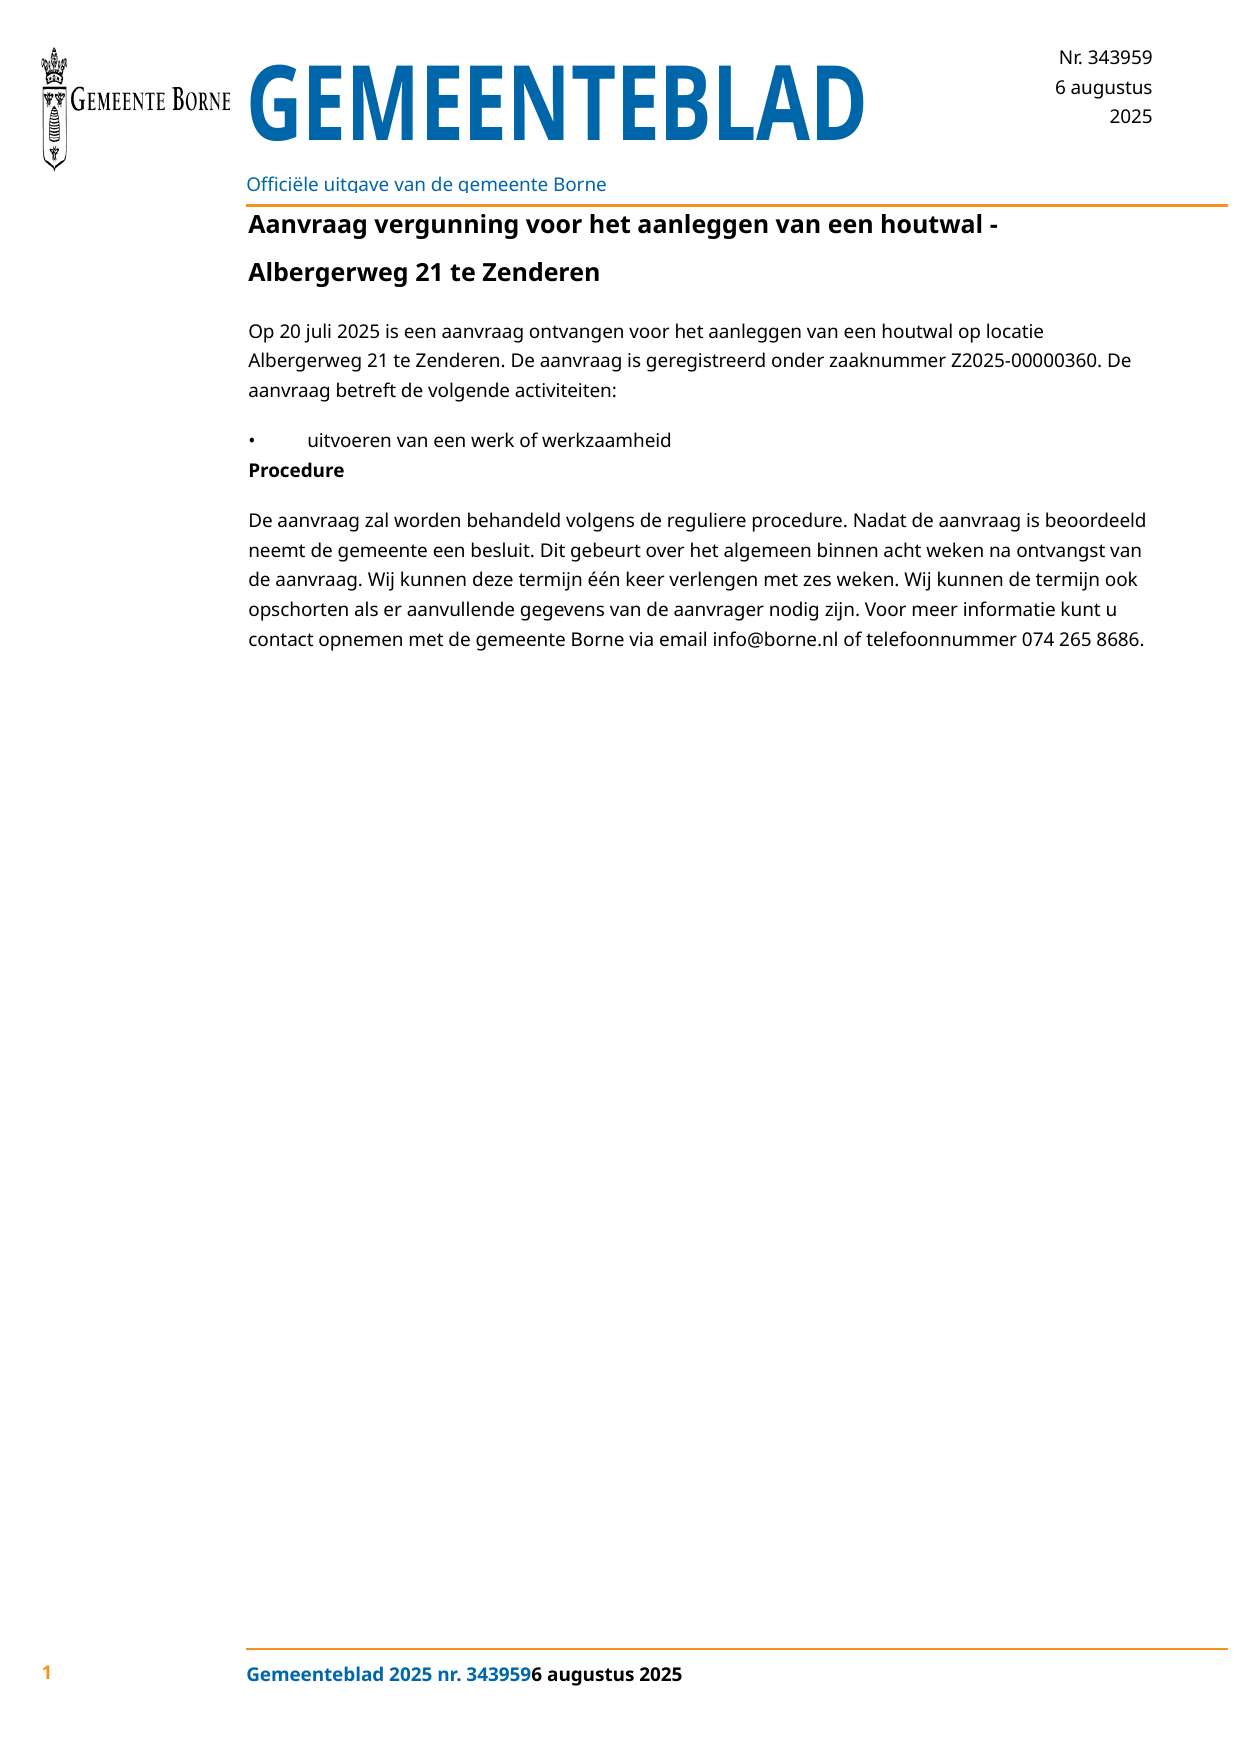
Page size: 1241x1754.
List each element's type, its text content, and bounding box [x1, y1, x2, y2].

picture [41, 47, 231, 172]
text Op 20 juli 2025 is een aanvraag ontvangen voor het aanleggen van een houtwal op locatie Albergerweg 21 te Zenderen. De aanvraag is geregistreerd onder zaaknummer Z2025-00000360. De aanvraag betreft de volgende activiteiten: [248, 318, 1152, 403]
text Aanvraag vergunning voor het aanleggen van een houtwal - Albergerweg 21 te Zenderen [248, 207, 1152, 288]
text De aanvraag zal worden behandeld volgens de reguliere procedure. Nadat de aanvraag is beoordeeld neemt de gemeente een besluit. Dit gebeurt over het algemeen binnen acht weken na ontvangst van de aanvraag. Wij kunnen deze termijn één keer verlengen met zes weken. Wij kunnen de termijn ook opschorten als er aanvullende gegevens van de aanvrager nodig zijn. Voor meer informatie kunt u contact opnemen met de gemeente Borne via email info@borne.nl of telefoonnummer 074 265 8686. [248, 507, 1152, 652]
text Procedure [248, 457, 1152, 483]
list uitvoeren van een werk of werkzaamheid [248, 427, 1152, 453]
